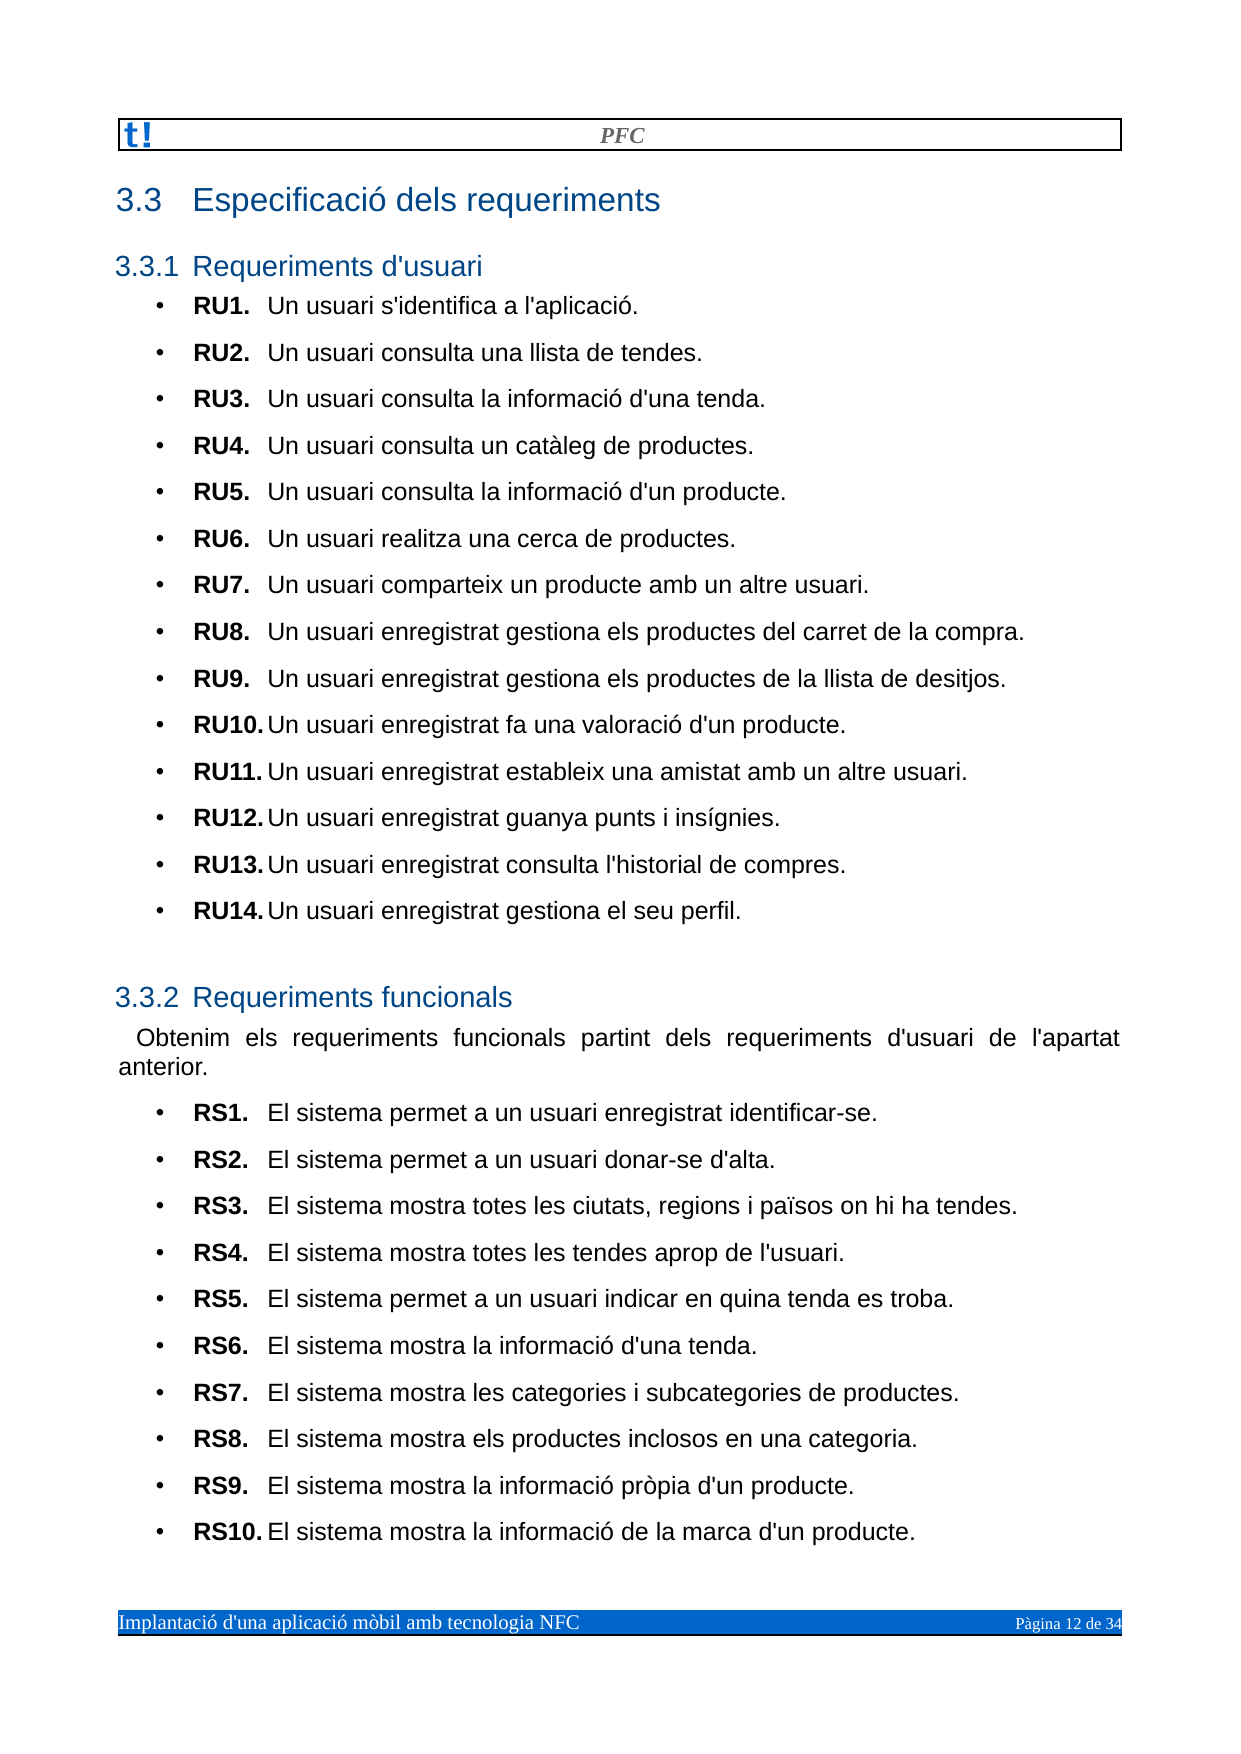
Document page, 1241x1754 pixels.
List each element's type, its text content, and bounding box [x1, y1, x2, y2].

list RU8. Un usuari enregistrat gestiona els productes del carret de la compra. [156, 617, 1122, 646]
list RU3. Un usuari consulta la informació d'una tenda. [156, 384, 1122, 413]
list RS1. El sistema permet a un usuari enregistrat identificar-se. [156, 1098, 1122, 1127]
list RS5. El sistema permet a un usuari indicar en quina tenda es troba. [156, 1284, 1122, 1313]
list RU12. Un usuari enregistrat guanya punts i insígnies. [156, 803, 1122, 832]
list RU2. Un usuari consulta una llista de tendes. [156, 338, 1122, 366]
list RU9. Un usuari enregistrat gestiona els productes de la llista de desitjos. [156, 663, 1122, 692]
list RS6. El sistema mostra la informació d'una tenda. [156, 1331, 1122, 1360]
list RU6. Un usuari realitza una cerca de productes. [156, 524, 1122, 553]
list RU11. Un usuari enregistrat estableix una amistat amb un altre usuari. [156, 757, 1122, 786]
subtitle Especificació dels requeriments [106, 181, 1122, 219]
list RU4. Un usuari consulta un catàleg de productes. [156, 431, 1122, 459]
picture [123, 121, 151, 148]
list RS10. El sistema mostra la informació de la marca d'un producte. [156, 1517, 1122, 1546]
list RS7. El sistema mostra les categories i subcategories de productes. [156, 1377, 1122, 1406]
list RS2. El sistema permet a un usuari donar-se d'alta. [156, 1145, 1122, 1173]
list RS8. El sistema mostra els productes inclosos en una categoria. [156, 1424, 1122, 1453]
subtitle Requeriments funcionals [106, 981, 1122, 1014]
list RS3. El sistema mostra totes les ciutats, regions i països on hi ha tendes. [156, 1191, 1122, 1220]
subtitle Requeriments d'usuari [106, 249, 1122, 282]
list RU13. Un usuari enregistrat consulta l'historial de compres. [156, 850, 1122, 879]
text Obtenim els requeriments funcionals partint dels requeriments d'usuari de l'apartat anterior. [118, 1023, 1122, 1080]
list RU1. Un usuari s'identifica a l'aplicació. [156, 291, 1122, 320]
list RU5. Un usuari consulta la informació d'un producte. [156, 477, 1122, 506]
list RU14. Un usuari enregistrat gestiona el seu perfil. [156, 896, 1122, 925]
list RS4. El sistema mostra totes les tendes aprop de l'usuari. [156, 1238, 1122, 1267]
list RU7. Un usuari comparteix un producte amb un altre usuari. [156, 570, 1122, 599]
list RS9. El sistema mostra la informació pròpia d'un producte. [156, 1471, 1122, 1499]
list RU10. Un usuari enregistrat fa una valoració d'un producte. [156, 710, 1122, 739]
